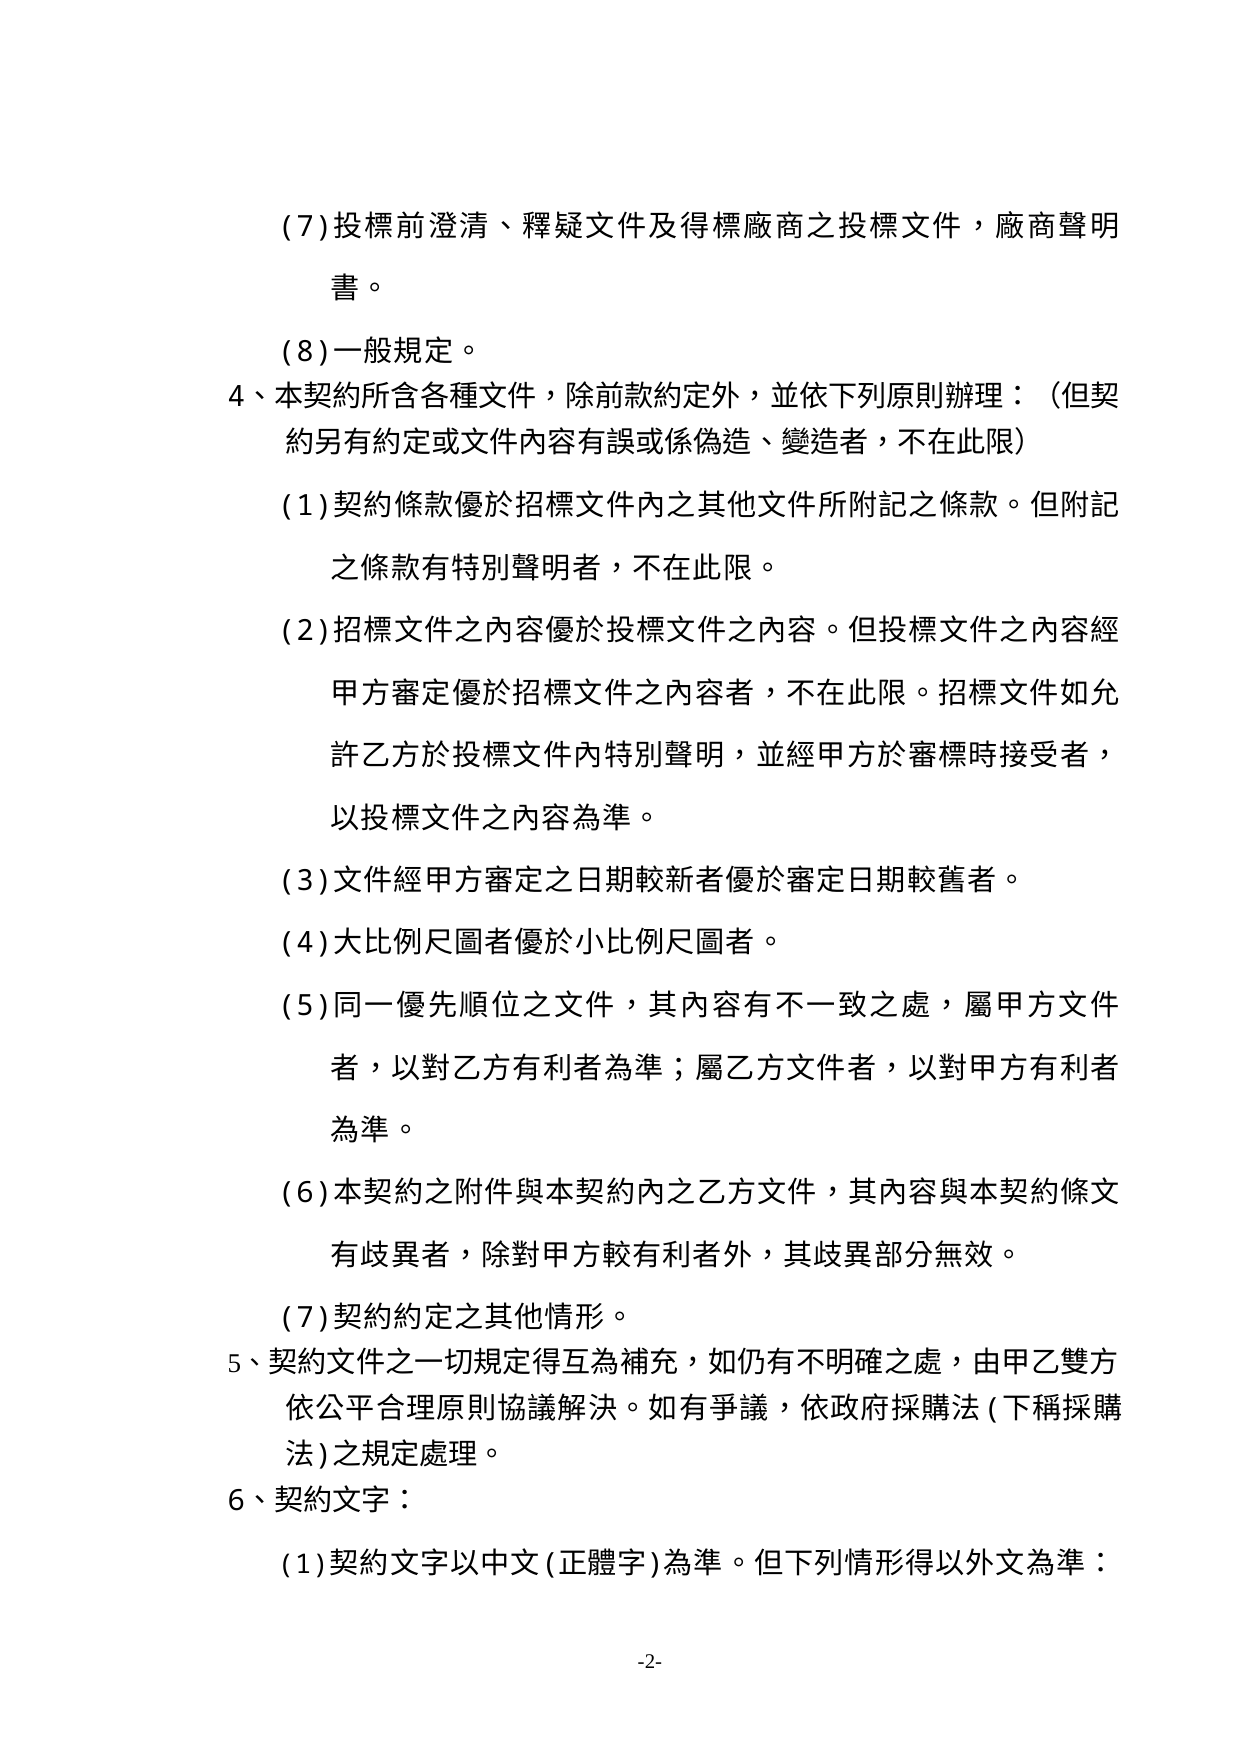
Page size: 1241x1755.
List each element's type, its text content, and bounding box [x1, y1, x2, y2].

list 本契約所含各種文件，除前款約定外，並依下列原則辦理：（但契約另有約定或文件內容有誤或係偽造、變造者，不在此限） [227, 369, 1122, 461]
list 契約約定之其他情形。 [278, 1274, 1122, 1336]
list 投標前澄清、釋疑文件及得標廠商之投標文件，廠商聲明書。 [278, 182, 1122, 307]
list 文件經甲方審定之日期較新者優於審定日期較舊者。 [278, 836, 1122, 899]
list 招標文件之內容優於投標文件之內容。但投標文件之內容經甲方審定優於招標文件之內容者，不在此限。招標文件如允許乙方於投標文件內特別聲明，並經甲方於審標時接受者，以投標文件之內容為準。 [278, 586, 1122, 836]
list 本契約之附件與本契約內之乙方文件，其內容與本契約條文有歧異者，除對甲方較有利者外，其歧異部分無效。 [278, 1149, 1122, 1274]
list 契約文字以中文(正體字)為準。但下列情形得以外文為準： [278, 1519, 1122, 1582]
list 契約文件之一切規定得互為補充，如仍有不明確之處，由甲乙雙方依公平合理原則協議解決。如有爭議，依政府採購法(下稱採購法)之規定處理。 [227, 1336, 1122, 1474]
list 同一優先順位之文件，其內容有不一致之處，屬甲方文件者，以對乙方有利者為準；屬乙方文件者，以對甲方有利者為準。 [278, 961, 1122, 1149]
list 一般規定。 [278, 307, 1122, 369]
list 大比例尺圖者優於小比例尺圖者。 [278, 899, 1122, 961]
list 契約文字： [227, 1474, 1122, 1519]
list 契約條款優於招標文件內之其他文件所附記之條款。但附記之條款有特別聲明者，不在此限。 [278, 461, 1122, 586]
